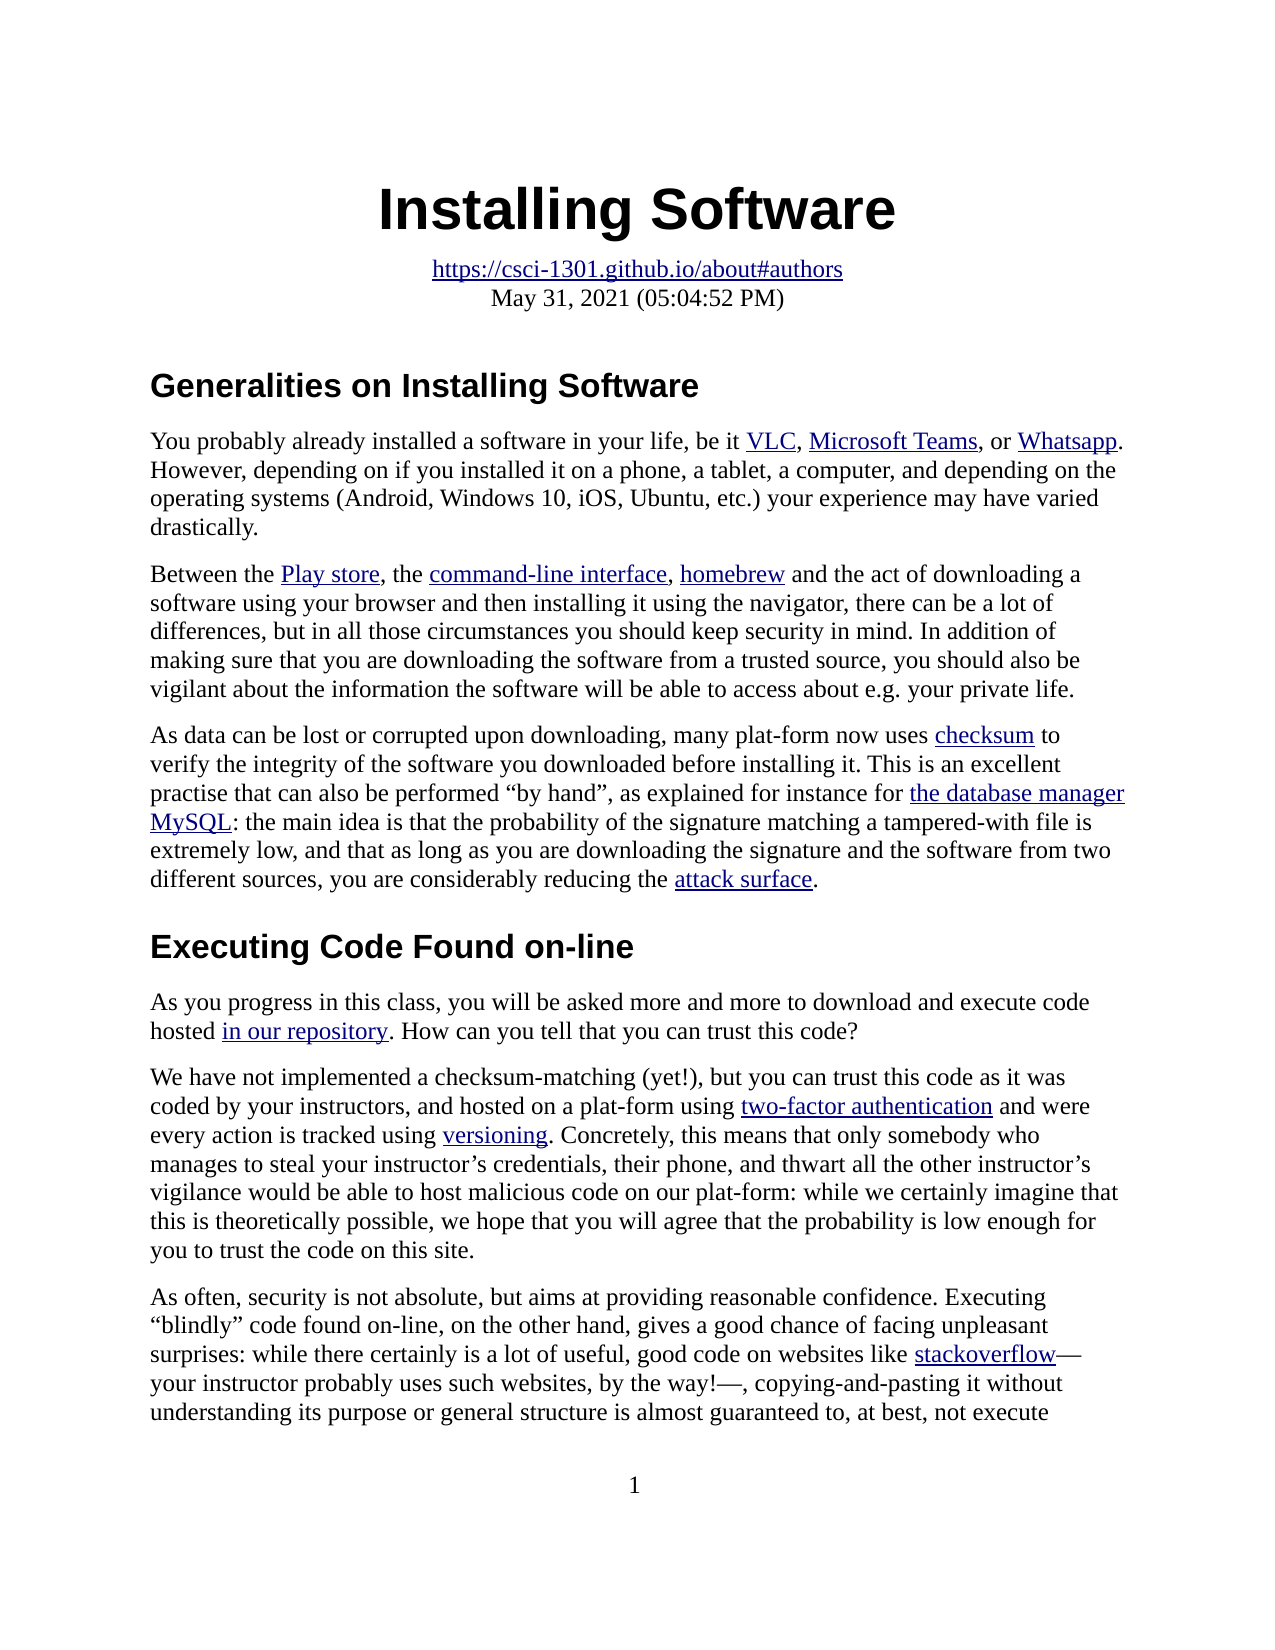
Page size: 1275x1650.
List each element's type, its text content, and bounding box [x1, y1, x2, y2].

text May 31, 2021 (05:04:52 PM) [150, 283, 1125, 312]
text Between the Play store, the command-line interface, homebrew and the act of downloading a software using your browser and then installing it using the navigator, there can be a lot of differences, but in all those circumstances you should keep security in mind. In addition of making sure that you are downloading the software from a trusted source, you should also be vigilant about the information the software will be able to access about e.g. your private life. [150, 559, 1125, 703]
text You probably already installed a software in your life, be it VLC, Microsoft Teams, or Whatsapp. However, depending on if you installed it on a phone, a tablet, a computer, and depending on the operating systems (Android, Windows 10, iOS, Ubuntu, etc.) your experience may have varied drastically. [150, 426, 1125, 541]
subtitle Executing Code Found on-line [150, 927, 1125, 966]
text We have not implemented a checksum-matching (yet!), but you can trust this code as it was coded by your instructors, and hosted on a plat-form using two-factor authentication and were every action is tracked using versioning. Concretely, this means that only somebody who manages to steal your instructor’s credentials, their phone, and thwart all the other instructor’s vigilance would be able to host malicious code on our plat-form: while we certainly imagine that this is theoretically possible, we hope that you will agree that the probability is low enough for you to trust the code on this site. [150, 1062, 1125, 1264]
text As often, security is not absolute, but aims at providing reasonable confidence. Executing “blindly” code found on-line, on the other hand, gives a good chance of facing unpleasant surprises: while there certainly is a lot of useful, good code on websites like stackoverflow—your instructor probably uses such websites, by the way!—, copying-and-pasting it without understanding its purpose or general structure is almost guaranteed to, at best, not execute [150, 1282, 1125, 1425]
subtitle Generalities on Installing Software [150, 366, 1125, 404]
text As you progress in this class, you will be asked more and more to download and execute code hosted in our repository. How can you tell that you can trust this code? [150, 987, 1125, 1044]
title Installing Software [150, 175, 1125, 242]
text As data can be lost or corrupted upon downloading, many plat-form now uses checksum to verify the integrity of the software you downloaded before installing it. This is an excellent practise that can also be performed “by hand”, as explained for instance for the database manager MySQL: the main idea is that the probability of the signature matching a tampered-with file is extremely low, and that as long as you are downloading the signature and the software from two different sources, you are considerably reducing the attack surface. [150, 721, 1125, 893]
text https://csci-1301.github.io/about#authors [150, 254, 1125, 283]
